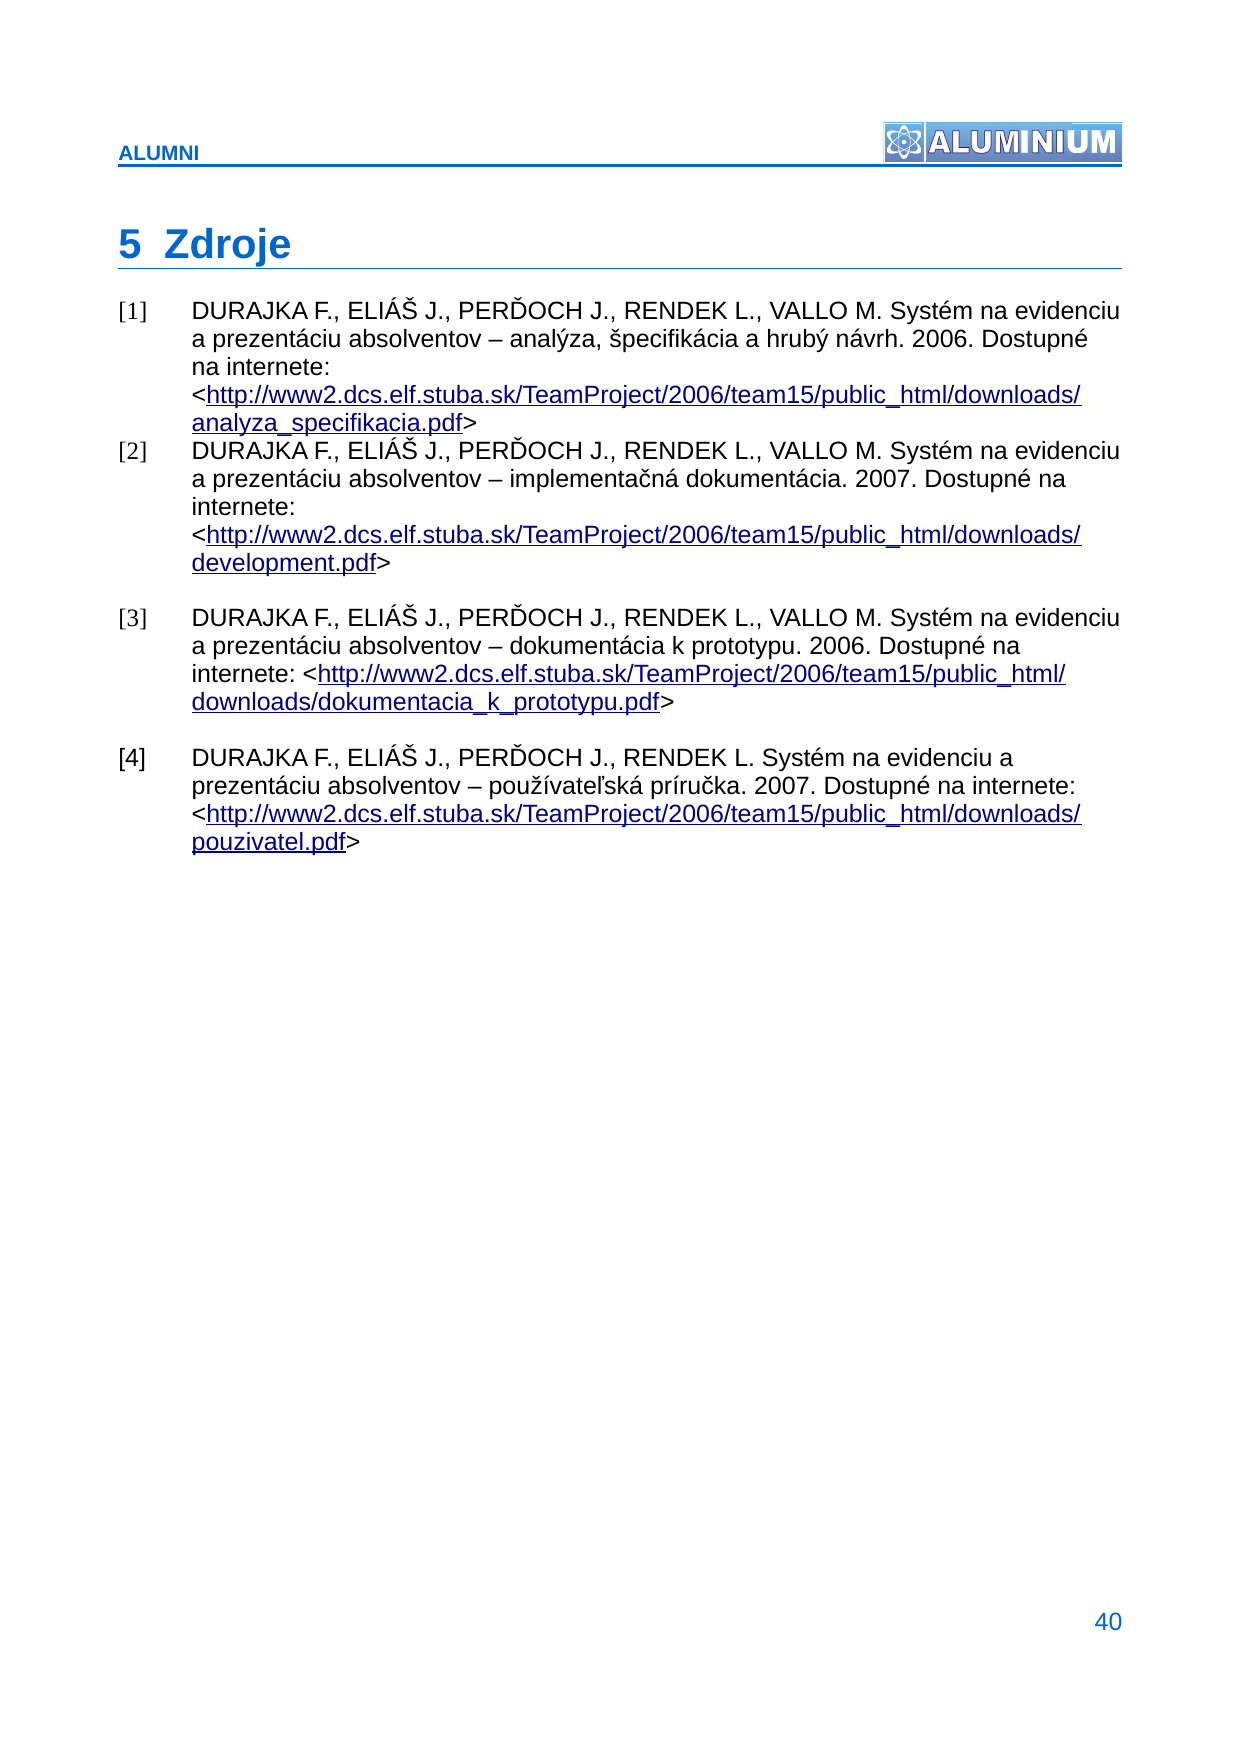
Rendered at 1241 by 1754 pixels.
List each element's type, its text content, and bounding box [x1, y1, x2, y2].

list DURAJKA F., ELIÁŠ J., PERĎOCH J., RENDEK L., VALLO M. Systém na evidenciu a prezentáciu absolventov – implementačná dokumentácia. 2007. Dostupné na internete: <http://www2.dcs.elf.stuba.sk/TeamProject/2006/team15/public_html/downloads/development.pdf> [118, 437, 1122, 604]
subtitle Zdroje [118, 221, 1122, 268]
list DURAJKA F., ELIÁŠ J., PERĎOCH J., RENDEK L., VALLO M. Systém na evidenciu a prezentáciu absolventov – analýza, špecifikácia a hrubý návrh. 2006. Dostupné na internete: <http://www2.dcs.elf.stuba.sk/TeamProject/2006/team15/public_html/downloads/analyza_specifikacia.pdf> [118, 297, 1122, 437]
list DURAJKA F., ELIÁŠ J., PERĎOCH J., RENDEK L., VALLO M. Systém na evidenciu a prezentáciu absolventov – dokumentácia k prototypu. 2006. Dostupné na internete: <http://www2.dcs.elf.stuba.sk/TeamProject/2006/team15/public_html/downloads/dokumentacia_k_prototypu.pdf> [118, 604, 1122, 744]
list DURAJKA F., ELIÁŠ J., PERĎOCH J., RENDEK L. Systém na evidenciu a prezentáciu absolventov – používateľská príručka. 2007. Dostupné na internete: <http://www2.dcs.elf.stuba.sk/TeamProject/2006/team15/public_html/downloads/pouzivatel.pdf> [118, 744, 1122, 855]
